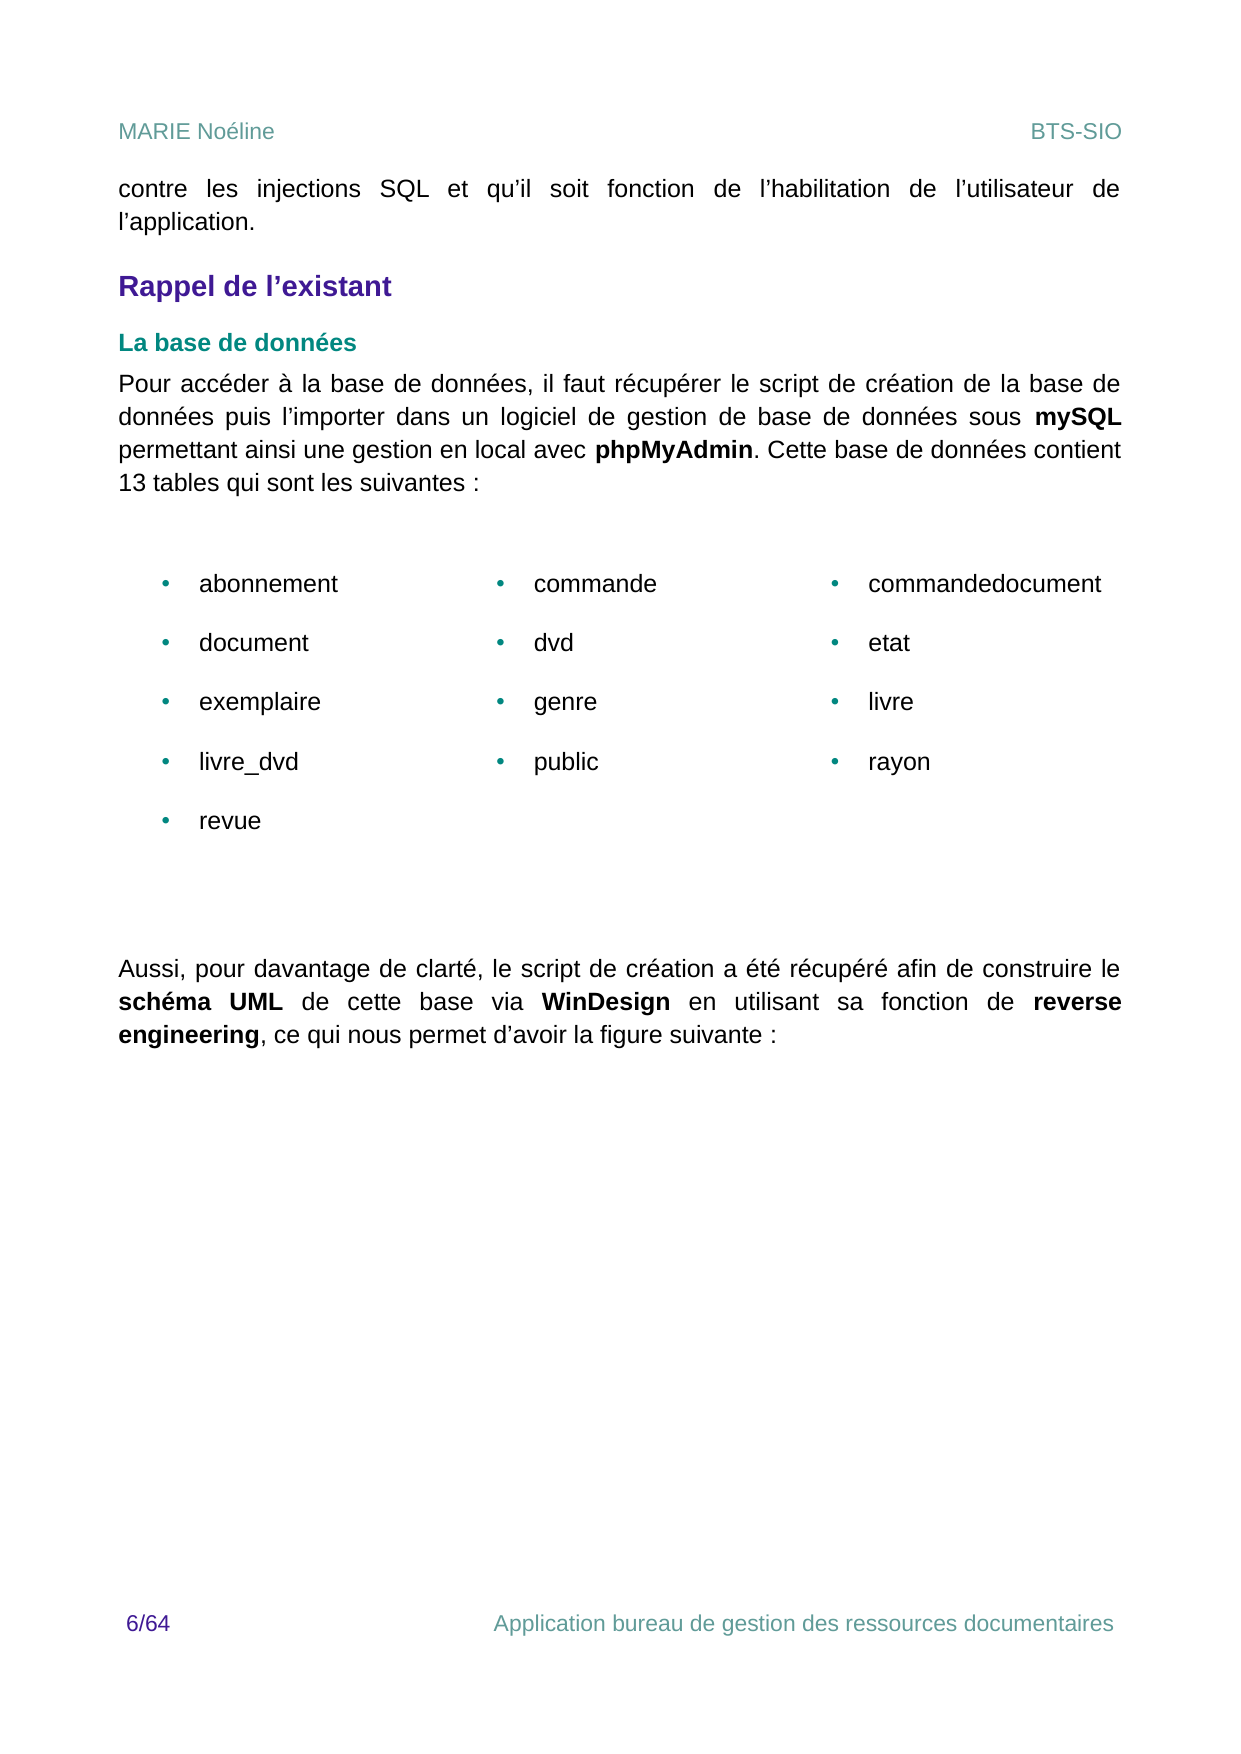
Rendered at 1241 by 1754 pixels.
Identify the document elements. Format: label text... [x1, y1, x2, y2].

table_header commandedocument [788, 563, 1122, 622]
text Aussi, pour davantage de clarté, le script de création a été récupéré afin de construire le schéma UML de cette base via WinDesign en utilisant sa fonction de reverse engineering, ce qui nous permet d’avoir la figure suivante : [118, 954, 1122, 1049]
table_header abonnement [118, 563, 453, 622]
table_cell livre [788, 682, 1122, 741]
table_cell dvd [453, 623, 787, 682]
text contre les injections SQL et qu’il soit fonction de l’habilitation de l’utilisateur de l’application. [118, 174, 1122, 236]
table_cell livre_dvd [118, 741, 453, 800]
text Pour accéder à la base de données, il faut récupérer le script de création de la base de données puis l’importer dans un logiciel de gestion de base de données sous mySQL permettant ainsi une gestion en local avec phpMyAdmin. Cette base de données contient 13 tables qui sont les suivantes : [118, 369, 1122, 497]
subtitle Rappel de l’existant [118, 269, 1122, 303]
table_cell revue [118, 800, 453, 859]
table_cell document [118, 623, 453, 682]
table_cell [788, 800, 1122, 859]
table_cell rayon [788, 741, 1122, 800]
subtitle La base de données [118, 328, 1122, 356]
table_cell public [453, 741, 787, 800]
table_cell exemplaire [118, 682, 453, 741]
table_header commande [453, 563, 787, 622]
table_cell genre [453, 682, 787, 741]
table_cell etat [788, 623, 1122, 682]
table_cell [453, 800, 787, 859]
